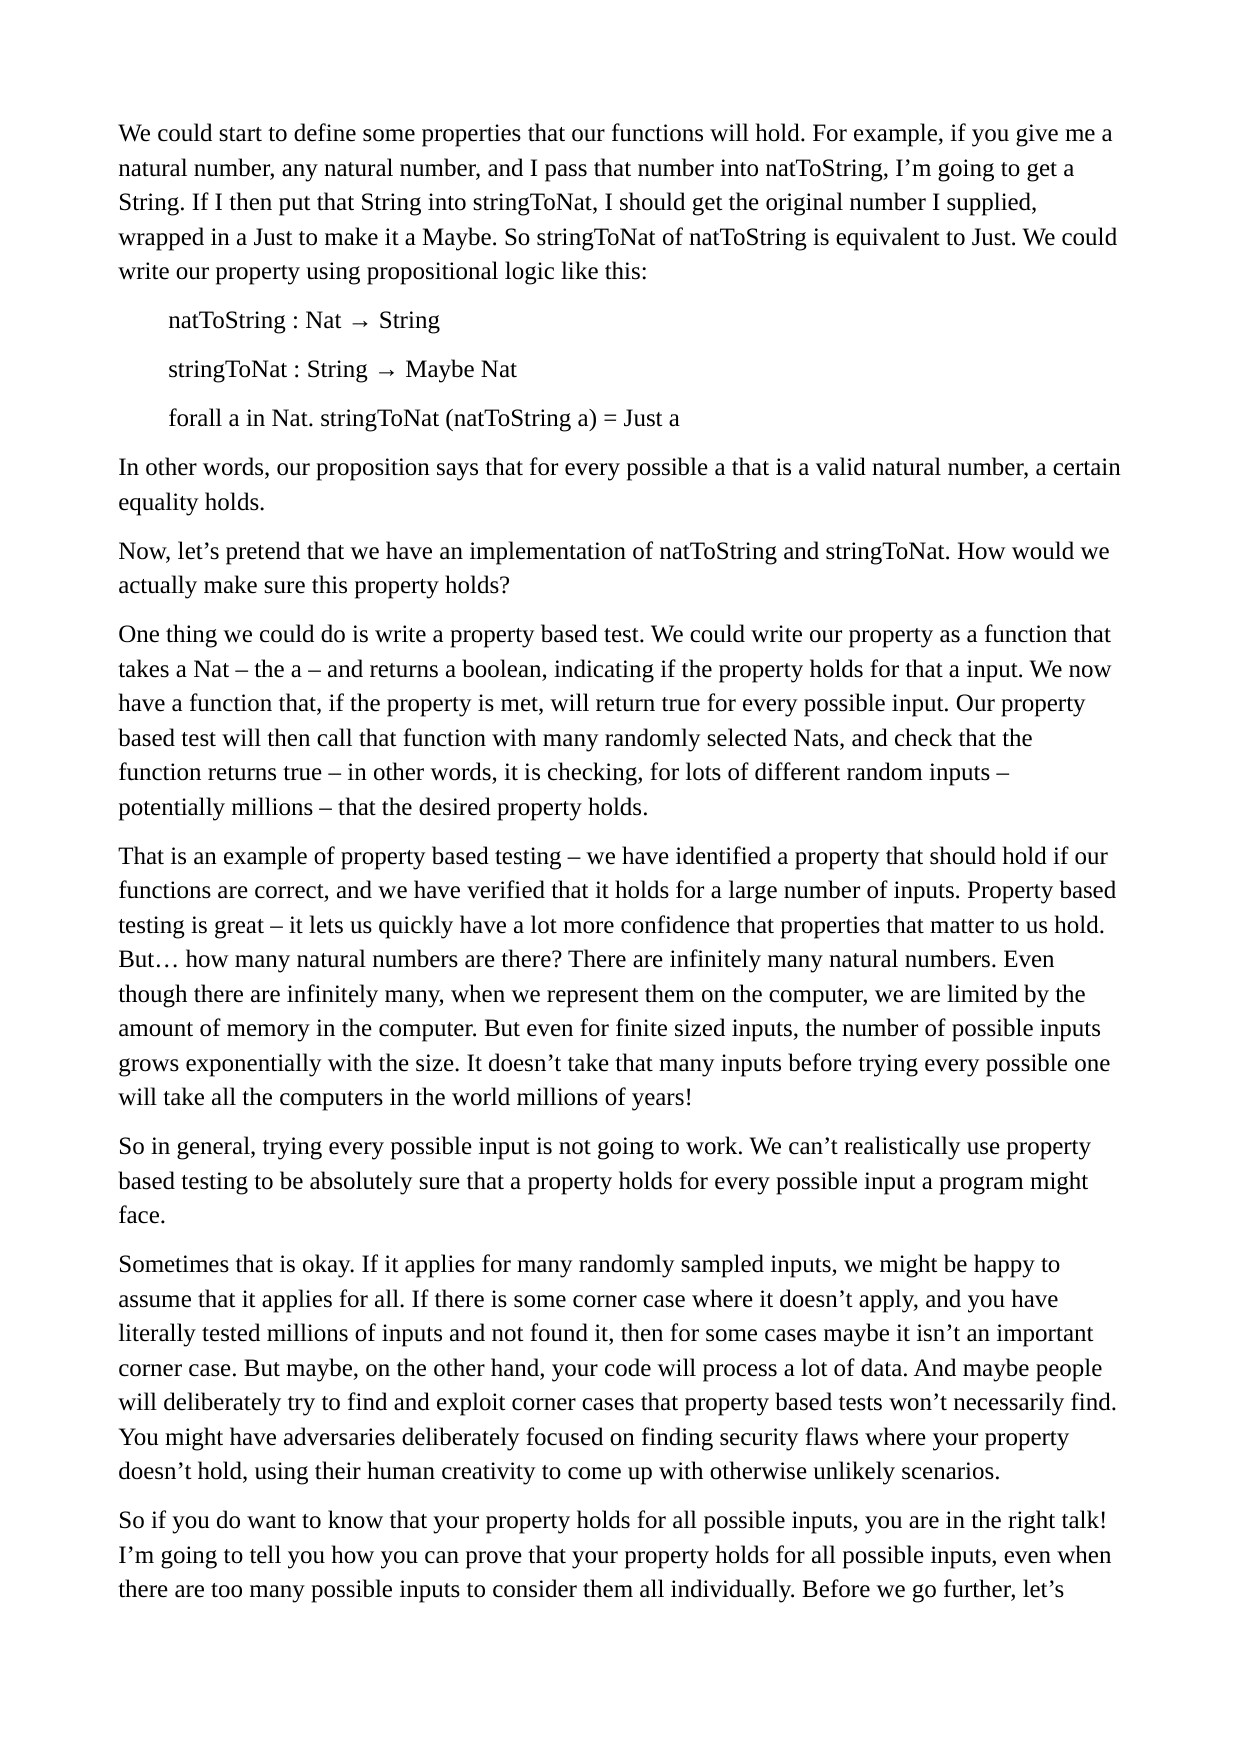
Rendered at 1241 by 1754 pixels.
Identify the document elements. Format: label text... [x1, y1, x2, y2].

text So if you do want to know that your property holds for all possible inputs, you are in the right talk! I’m going to tell you how you can prove that your property holds for all possible inputs, even when there are too many possible inputs to consider them all individually. Before we go further, let’s [118, 1505, 1122, 1603]
text One thing we could do is write a property based test. We could write our property as a function that takes a Nat – the a – and returns a boolean, indicating if the property holds for that a input. We now have a function that, if the property is met, will return true for every possible input. Our property based test will then call that function with many randomly selected Nats, and check that the function returns true – in other words, it is checking, for lots of different random inputs – potentially millions – that the desired property holds. [118, 619, 1122, 821]
text In other words, our proposition says that for every possible a that is a valid natural number, a certain equality holds. [118, 452, 1122, 516]
text Sometimes that is okay. If it applies for many randomly sampled inputs, we might be happy to assume that it applies for all. If there is some corner case where it doesn’t apply, and you have literally tested millions of inputs and not found it, then for some cases maybe it isn’t an important corner case. But maybe, on the other hand, your code will process a lot of data. And maybe people will deliberately try to find and exploit corner cases that property based tests won’t necessarily find. You might have adversaries deliberately focused on finding security flaws where your property doesn’t hold, using their human creativity to come up with otherwise unlikely scenarios. [118, 1249, 1122, 1485]
text stringToNat : String → Maybe Nat [118, 354, 1122, 383]
text natToString : Nat → String [118, 305, 1122, 334]
text Now, let’s pretend that we have an implementation of natToString and stringToNat. How would we actually make sure this property holds? [118, 536, 1122, 599]
text That is an example of property based testing – we have identified a property that should hold if our functions are correct, and we have verified that it holds for a large number of inputs. Property based testing is great – it lets us quickly have a lot more confidence that properties that matter to us hold. But… how many natural numbers are there? There are infinitely many natural numbers. Even though there are infinitely many, when we represent them on the computer, we are limited by the amount of memory in the computer. But even for finite sized inputs, the number of possible inputs grows exponentially with the size. It doesn’t take that many inputs before trying every possible one will take all the computers in the world millions of years! [118, 841, 1122, 1111]
text We could start to define some properties that our functions will hold. For example, if you give me a natural number, any natural number, and I pass that number into natToString, I’m going to get a String. If I then put that String into stringToNat, I should get the original number I supplied, wrapped in a Just to make it a Maybe. So stringToNat of natToString is equivalent to Just. We could write our property using propositional logic like this: [118, 118, 1122, 285]
text So in general, trying every possible input is not going to work. We can’t realistically use property based testing to be absolutely sure that a property holds for every possible input a program might face. [118, 1131, 1122, 1229]
text forall a in Nat. stringToNat (natToString a) = Just a [118, 403, 1122, 432]
